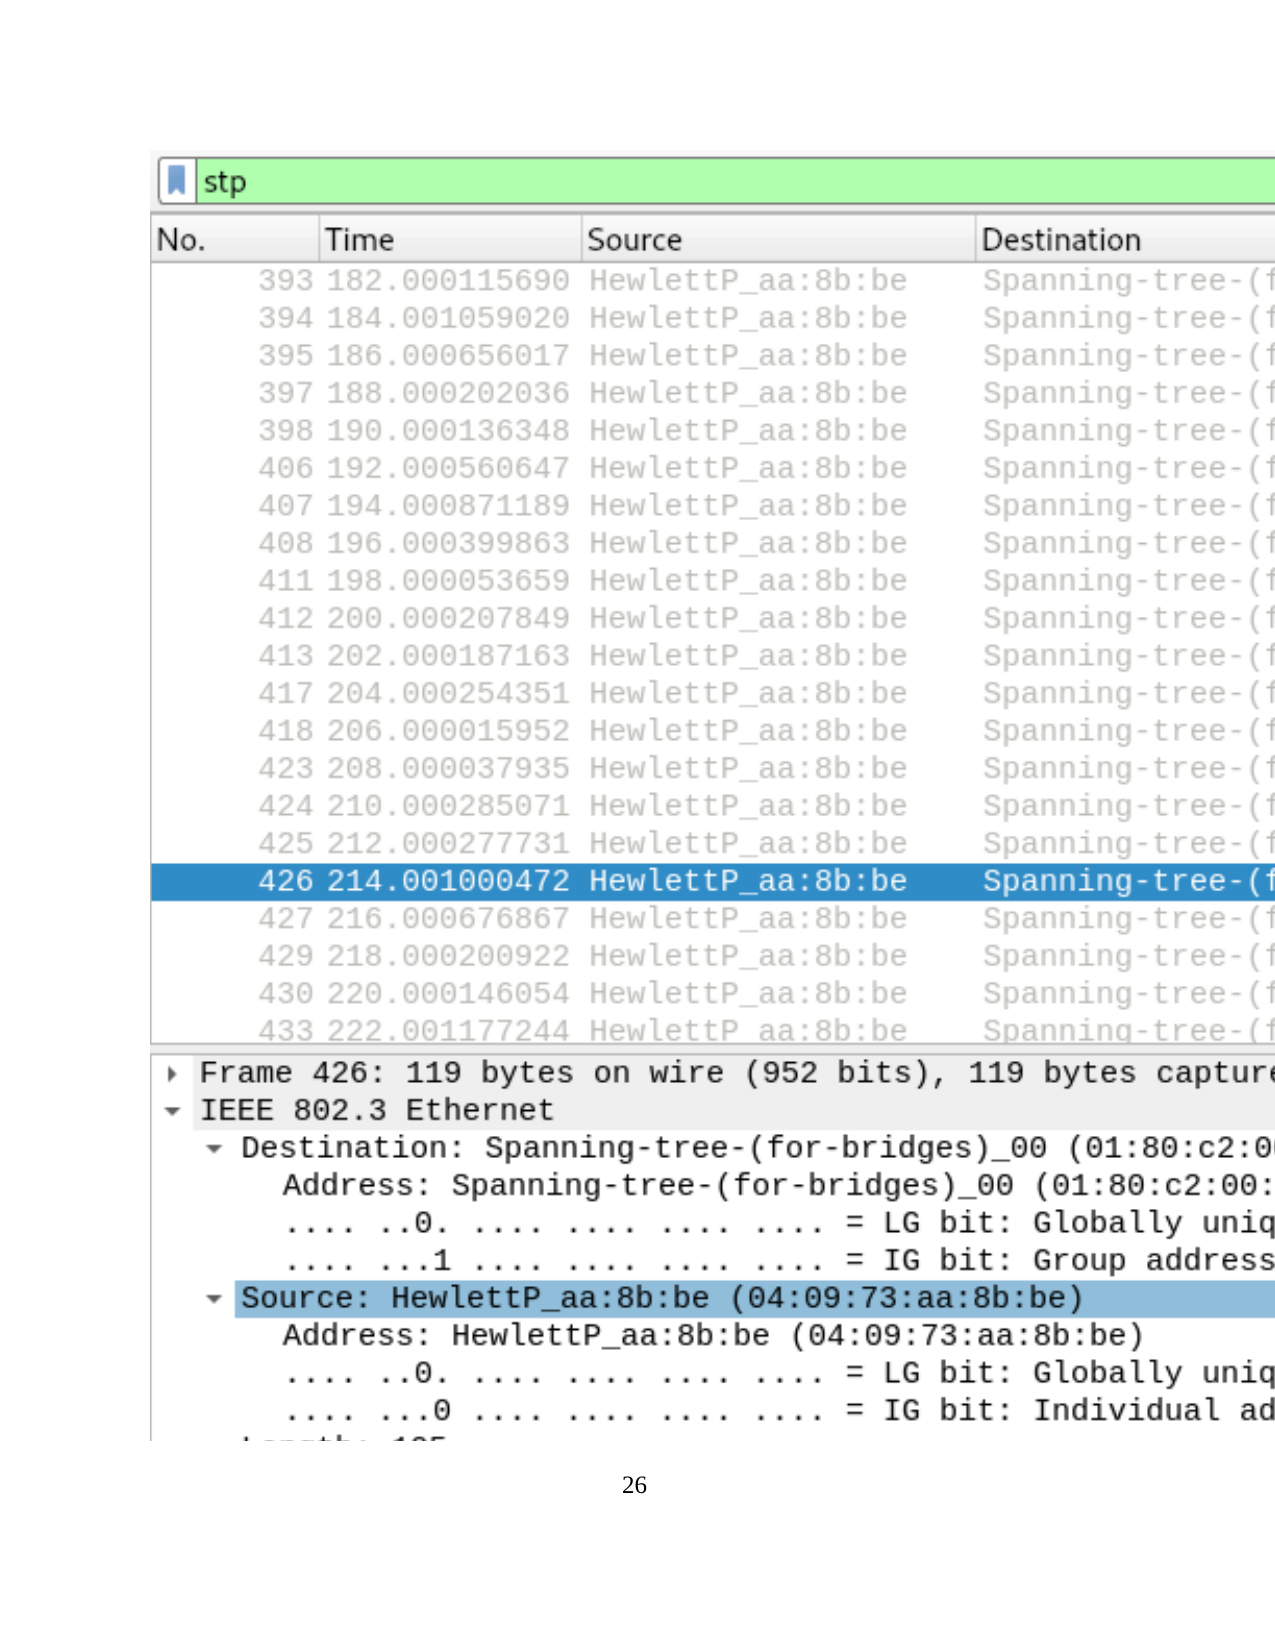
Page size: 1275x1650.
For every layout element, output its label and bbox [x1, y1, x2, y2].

picture [150, 150, 1275, 1441]
